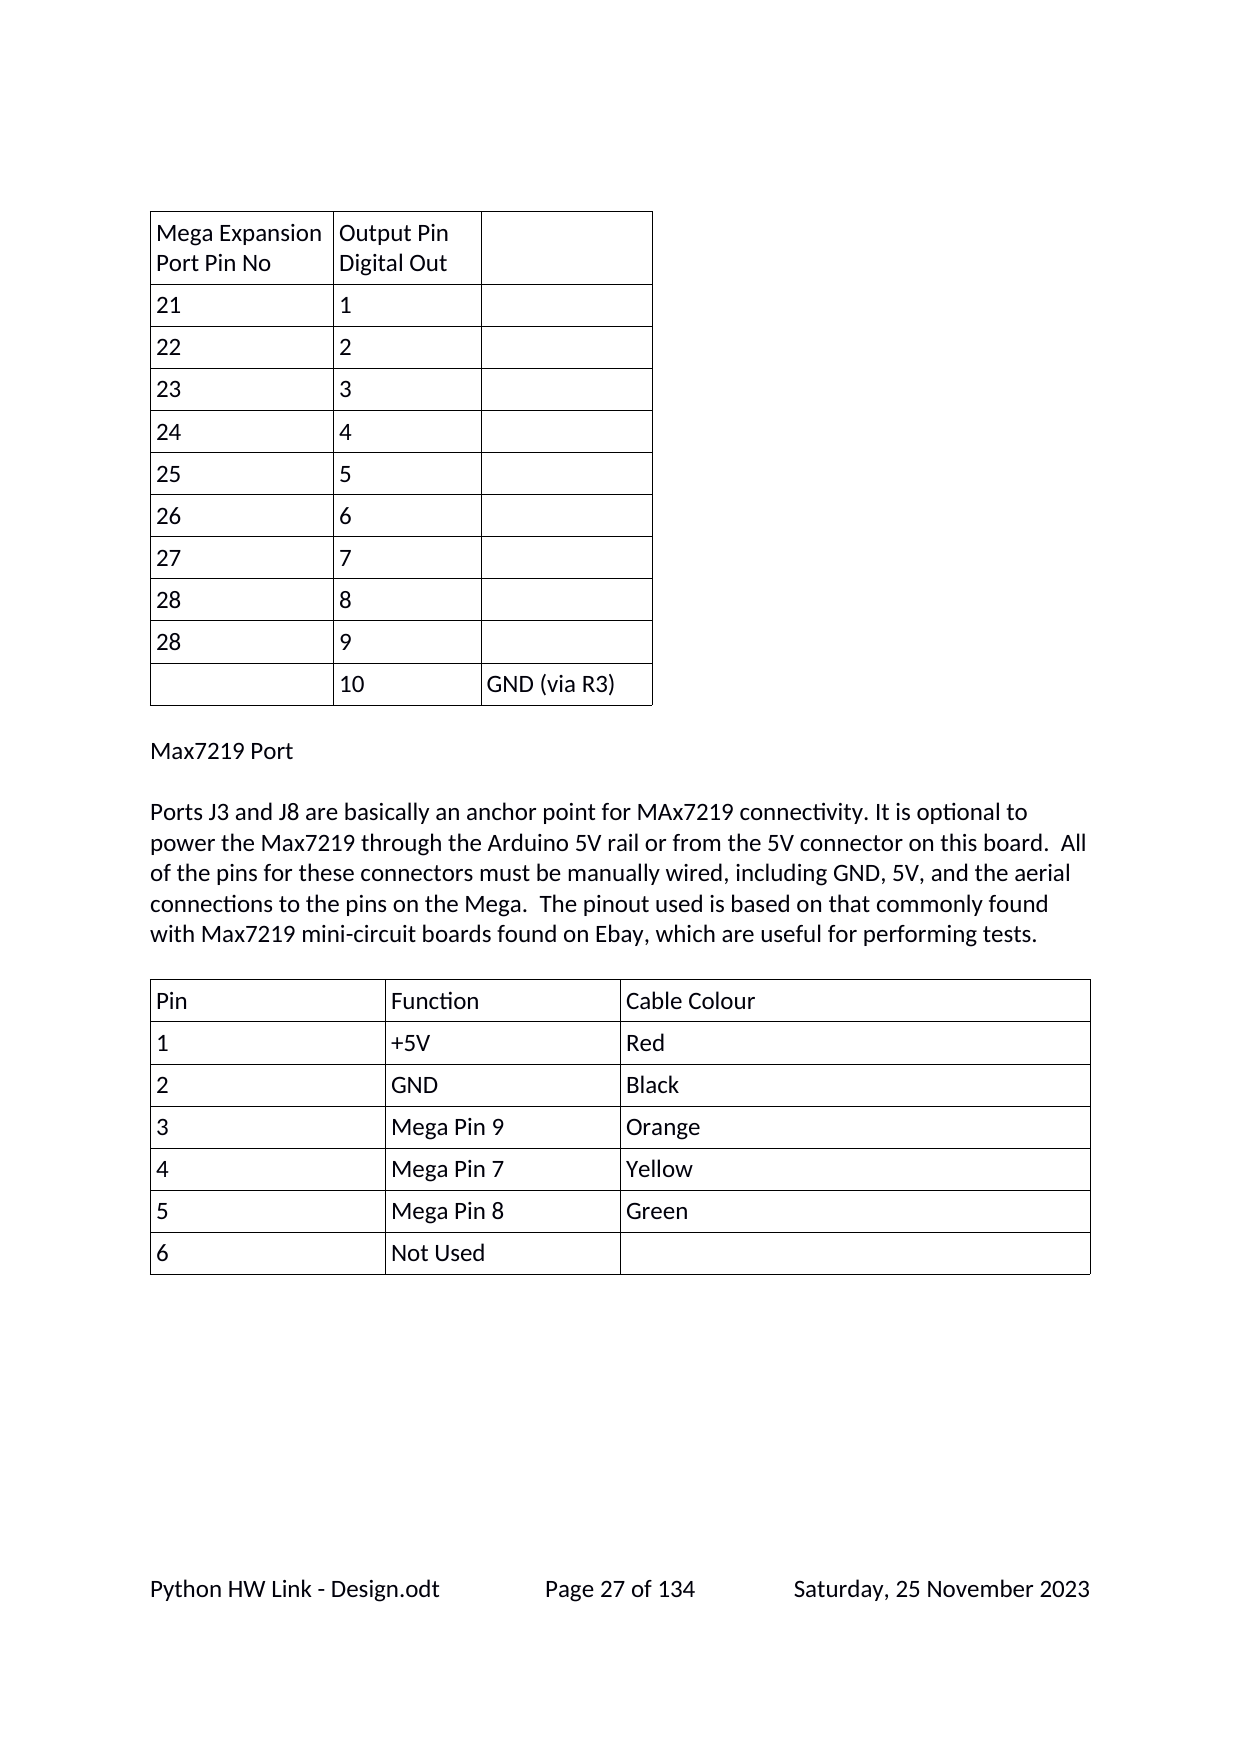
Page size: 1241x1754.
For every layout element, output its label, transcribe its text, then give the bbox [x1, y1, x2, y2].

table_cell Mega Pin 7 [386, 1149, 620, 1190]
table_cell [482, 537, 652, 578]
table_cell 3 [151, 1107, 385, 1148]
table_cell +5V [386, 1022, 620, 1063]
table_cell 2 [334, 327, 481, 368]
table_cell 28 [151, 621, 333, 662]
table_cell [151, 664, 333, 704]
table_cell Red [621, 1022, 1090, 1063]
table_cell GND [386, 1065, 620, 1106]
table_cell [482, 411, 652, 452]
table_cell [482, 369, 652, 410]
table_cell [482, 621, 652, 662]
table_cell Not Used [386, 1233, 620, 1274]
table_cell 9 [334, 621, 481, 662]
table_cell 4 [151, 1149, 385, 1190]
table_cell [482, 327, 652, 368]
table_header Pin [151, 980, 385, 1021]
table_cell 2 [151, 1065, 385, 1106]
table_cell 7 [334, 537, 481, 578]
table_cell 6 [334, 495, 481, 536]
text Max7219 Port [150, 735, 1090, 766]
table_cell 1 [334, 285, 481, 326]
table_cell 10 [334, 664, 481, 704]
table_header Cable Colour [621, 980, 1090, 1021]
table_cell GND (via R3) [482, 664, 652, 704]
table_header Mega Expansion Port Pin No [151, 212, 333, 284]
table_cell 6 [151, 1233, 385, 1274]
table_cell 21 [151, 285, 333, 326]
table_cell 3 [334, 369, 481, 410]
table_cell [482, 495, 652, 536]
table_header Function [386, 980, 620, 1021]
table_cell 5 [334, 453, 481, 494]
table_cell 1 [151, 1022, 385, 1063]
table_cell [621, 1233, 1090, 1274]
table_cell 4 [334, 411, 481, 452]
table_cell Mega Pin 8 [386, 1191, 620, 1232]
table_cell 27 [151, 537, 333, 578]
table_cell 28 [151, 579, 333, 620]
table_cell 25 [151, 453, 333, 494]
table_cell Green [621, 1191, 1090, 1232]
table_cell [482, 579, 652, 620]
table_cell [482, 285, 652, 326]
table_cell 23 [151, 369, 333, 410]
text Ports J3 and J8 are basically an anchor point for MAx7219 connectivity. It is optional to power the Max7219 through the Arduino 5V rail or from the 5V connector on this board. All of the pins for these connectors must be manually wired, including GND, 5V, and the aerial connections to the pins on the Mega. The pinout used is based on that commonly found with Max7219 mini-circuit boards found on Ebay, which are useful for performing tests. [150, 796, 1090, 949]
table_cell 22 [151, 327, 333, 368]
table_cell 26 [151, 495, 333, 536]
table_cell 24 [151, 411, 333, 452]
table_cell Orange [621, 1107, 1090, 1148]
table_cell Mega Pin 9 [386, 1107, 620, 1148]
table_cell [482, 453, 652, 494]
table_cell 8 [334, 579, 481, 620]
table_cell Black [621, 1065, 1090, 1106]
table_cell Yellow [621, 1149, 1090, 1190]
table_cell 5 [151, 1191, 385, 1232]
table_header Output Pin Digital Out [334, 212, 481, 284]
table_header [482, 212, 652, 284]
